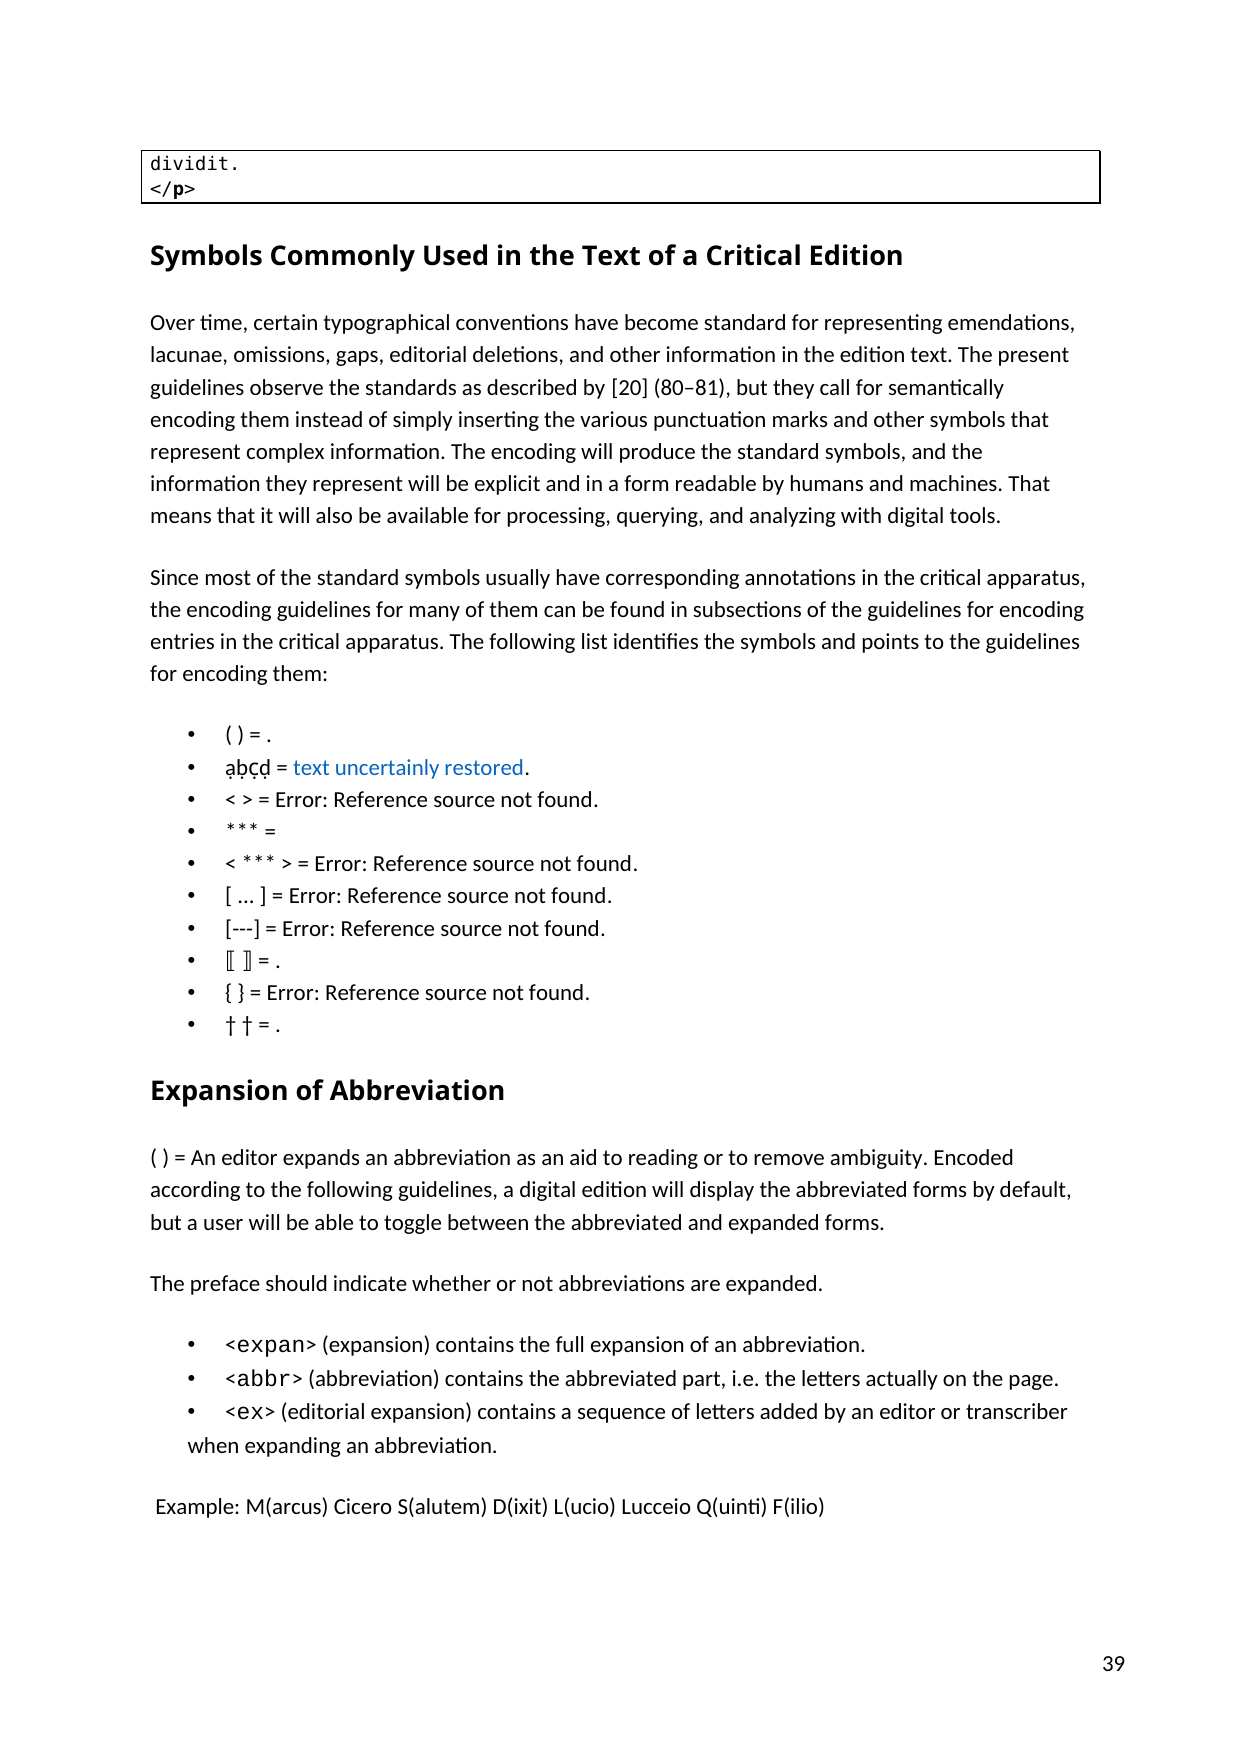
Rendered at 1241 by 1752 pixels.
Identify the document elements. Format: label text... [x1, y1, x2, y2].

list ⟦ ⟧ = . [187, 946, 1090, 974]
text Over time, certain typographical conventions have become standard for representing emendations, lacunae, omissions, gaps, editorial deletions, and other information in the edition text. The present guidelines observe the standards as described by [20] (80–81), but they call for semantically encoding them instead of simply inserting the various punctuation marks and other symbols that represent complex information. The encoding will produce the standard symbols, and the information they represent will be explicit and in a form readable by humans and machines. That means that it will also be available for processing, querying, and analyzing with digital tools. [150, 308, 1090, 529]
text Example: M(arcus) Cicero S(alutem) D(ixit) L(ucio) Lucceio Q(uinti) F(ilio) [150, 1492, 1090, 1520]
list < > = Error: Reference source not found. [187, 785, 1090, 813]
text The preface should indicate whether or not abbreviations are expanded. [150, 1269, 1090, 1297]
text dividit. </p> [142, 151, 1099, 202]
subtitle Symbols Commonly Used in the Text of a Critical Edition [150, 237, 1090, 273]
list ( ) = . [187, 721, 1090, 749]
list <abbr> (abbreviation) contains the abbreviated part, i.e. the letters actually on the page. [187, 1364, 1090, 1393]
list < *** > = Error: Reference source not found. [187, 849, 1090, 877]
list † † = . [187, 1010, 1090, 1038]
list <expan> (expansion) contains the full expansion of an abbreviation. [187, 1330, 1090, 1359]
list <ex> (editorial expansion) contains a sequence of letters added by an editor or transcriber when expanding an abbreviation. [187, 1397, 1090, 1459]
list { } = Error: Reference source not found. [187, 978, 1090, 1006]
list *** = [187, 817, 1090, 845]
subtitle Expansion of Abbreviation [150, 1072, 1090, 1108]
list [---] = Error: Reference source not found. [187, 914, 1090, 942]
list ạḅc̣ḍ = text uncertainly restored. [187, 753, 1090, 781]
text Since most of the standard symbols usually have corresponding annotations in the critical apparatus, the encoding guidelines for many of them can be found in subsections of the guidelines for encoding entries in the critical apparatus. The following list identifies the symbols and points to the guidelines for encoding them: [150, 563, 1090, 687]
text ( ) = An editor expands an abbreviation as an aid to reading or to remove ambiguity. Encoded according to the following guidelines, a digital edition will display the abbreviated forms by default, but a user will be able to toggle between the abbreviated and expanded forms. [150, 1143, 1090, 1236]
list [ ... ] = Error: Reference source not found. [187, 882, 1090, 909]
